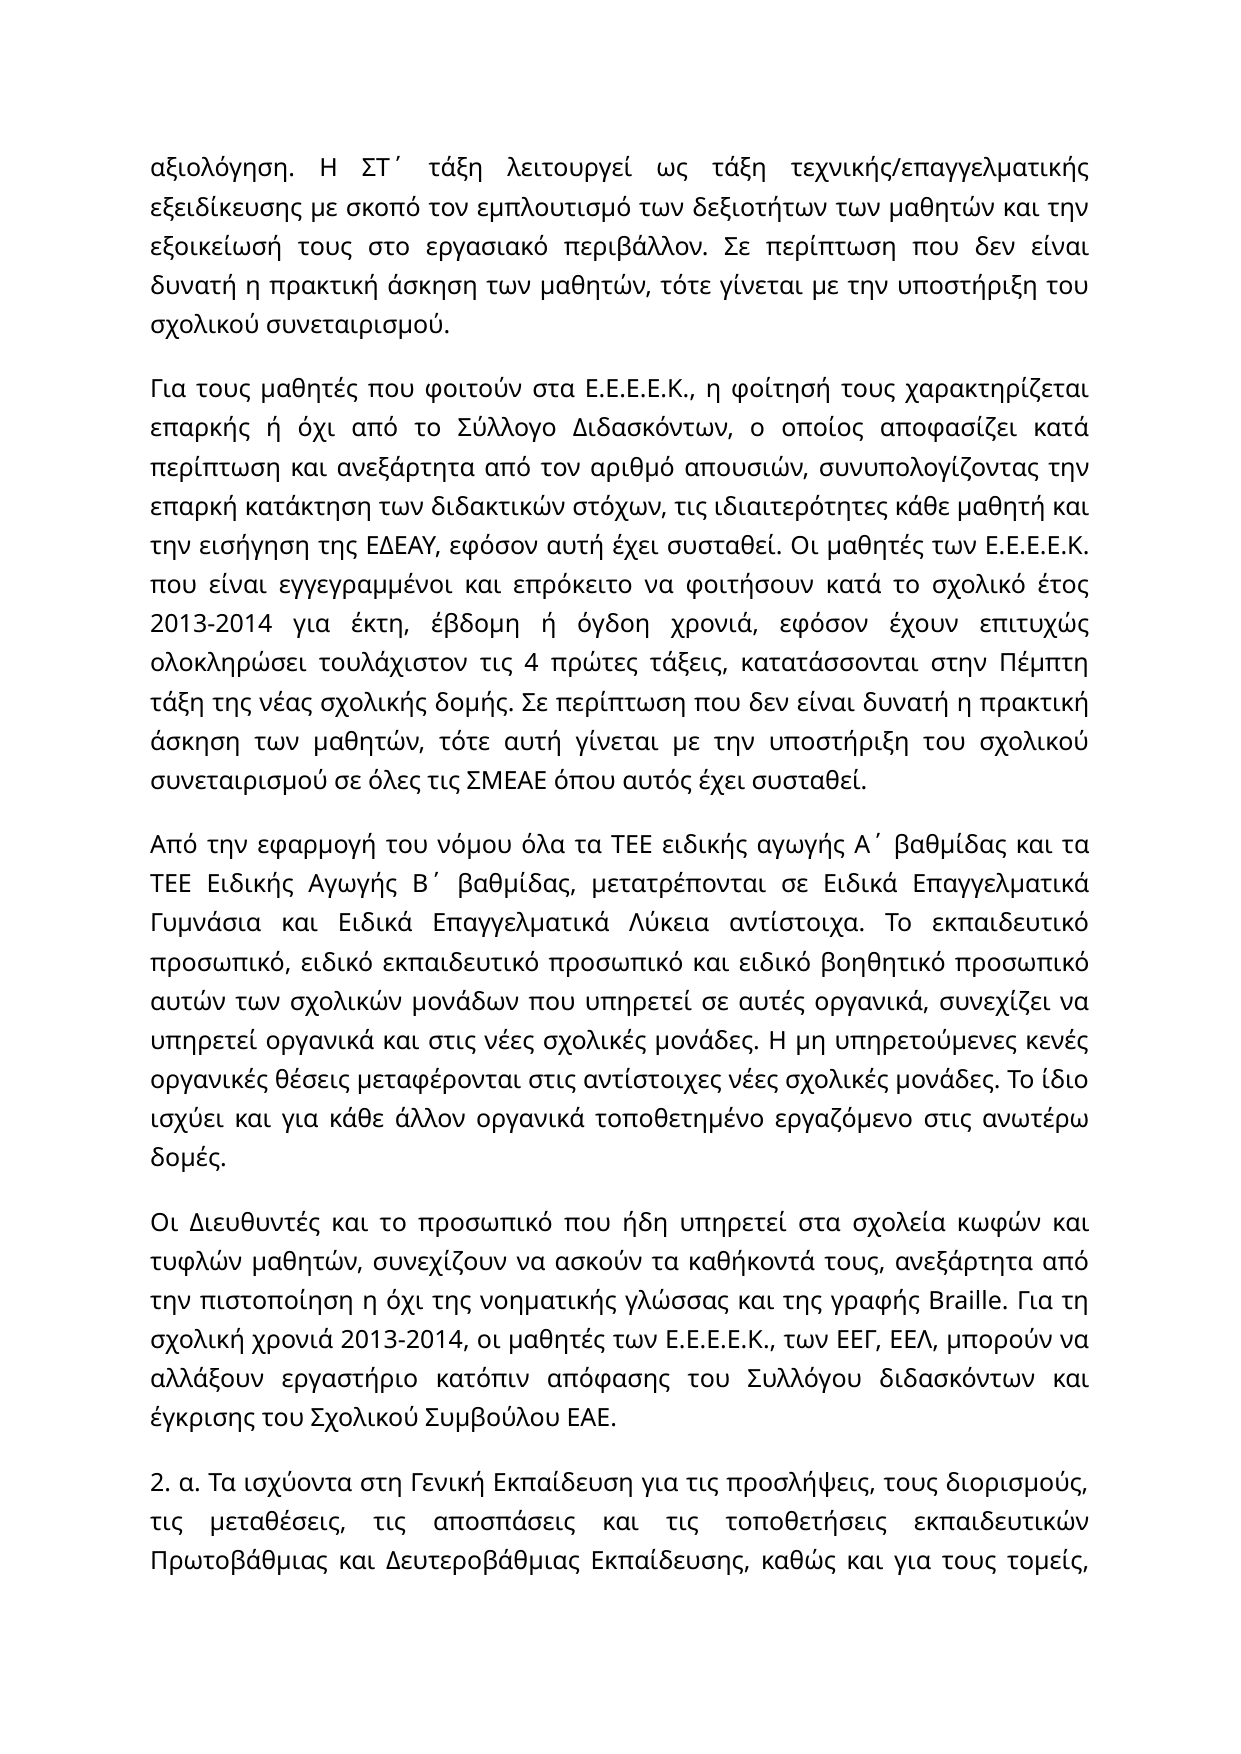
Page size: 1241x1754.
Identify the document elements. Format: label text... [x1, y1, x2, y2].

text Οι Διευθυντές και το προσωπικό που ήδη υπηρετεί στα σχολεία κωφών και τυφλών μαθητών, συνεχίζουν να ασκούν τα καθήκοντά τους, ανεξάρτητα από την πιστοποίηση η όχι της νοηματικής γλώσσας και της γραφής Braille. Για τη σχολική χρονιά 2013-2014, οι μαθητές των Ε.Ε.Ε.Ε.Κ., των ΕΕΓ, ΕΕΛ, μπορούν να αλλάξουν εργαστήριο κατόπιν απόφασης του Συλλόγου διδασκόντων και έγκρισης του Σχολικού Συμβούλου ΕΑΕ. [150, 1204, 1090, 1434]
text αξιολόγηση. Η ΣΤ΄ τάξη λειτουργεί ως τάξη τεχνικής/επαγγελματικής εξειδίκευσης με σκοπό τον εμπλουτισμό των δεξιοτήτων των μαθητών και την εξοικείωσή τους στο εργασιακό περιβάλλον. Σε περίπτωση που δεν είναι δυνατή η πρακτική άσκηση των μαθητών, τότε γίνεται με την υποστήριξη του σχολικού συνεταιρισμού. [150, 150, 1090, 341]
text Για τους μαθητές που φοιτούν στα Ε.Ε.Ε.Ε.Κ., η φοίτησή τους χαρακτηρίζεται επαρκής ή όχι από το Σύλλογο Διδασκόντων, ο οποίος αποφασίζει κατά περίπτωση και ανεξάρτητα από τον αριθμό απουσιών, συνυπολογίζοντας την επαρκή κατάκτηση των διδακτικών στόχων, τις ιδιαιτερότητες κάθε μαθητή και την εισήγηση της ΕΔΕΑΥ, εφόσον αυτή έχει συσταθεί. Οι μαθητές των Ε.Ε.Ε.Ε.Κ. που είναι εγγεγραμμένοι και επρόκειτο να φοιτήσουν κατά το σχολικό έτος 2013-2014 για έκτη, έβδομη ή όγδοη χρονιά, εφόσον έχουν επιτυχώς ολοκληρώσει τουλάχιστον τις 4 πρώτες τάξεις, κατατάσσονται στην Πέμπτη τάξη της νέας σχολικής δομής. Σε περίπτωση που δεν είναι δυνατή η πρακτική άσκηση των μαθητών, τότε αυτή γίνεται με την υποστήριξη του σχολικού συνεταιρισμού σε όλες τις ΣΜΕΑΕ όπου αυτός έχει συσταθεί. [150, 371, 1090, 797]
text 2. α. Τα ισχύοντα στη Γενική Εκπαίδευση για τις προσλήψεις, τους διορισμούς, τις μεταθέσεις, τις αποσπάσεις και τις τοποθετήσεις εκπαιδευτικών Πρωτοβάθμιας και Δευτεροβάθμιας Εκπαίδευσης, καθώς και για τους τομείς, [150, 1464, 1090, 1577]
text Από την εφαρμογή του νόμου όλα τα ΤΕΕ ειδικής αγωγής Α΄ βαθμίδας και τα ΤΕΕ Ειδικής Αγωγής Β΄ βαθμίδας, μετατρέπονται σε Ειδικά Επαγγελματικά Γυμνάσια και Ειδικά Επαγγελματικά Λύκεια αντίστοιχα. Το εκπαιδευτικό προσωπικό, ειδικό εκπαιδευτικό προσωπικό και ειδικό βοηθητικό προσωπικό αυτών των σχολικών μονάδων που υπηρετεί σε αυτές οργανικά, συνεχίζει να υπηρετεί οργανικά και στις νέες σχολικές μονάδες. Η μη υπηρετούμενες κενές οργανικές θέσεις μεταφέρονται στις αντίστοιχες νέες σχολικές μονάδες. Το ίδιο ισχύει και για κάθε άλλον οργανικά τοποθετημένο εργαζόμενο στις ανωτέρω δομές. [150, 827, 1090, 1174]
